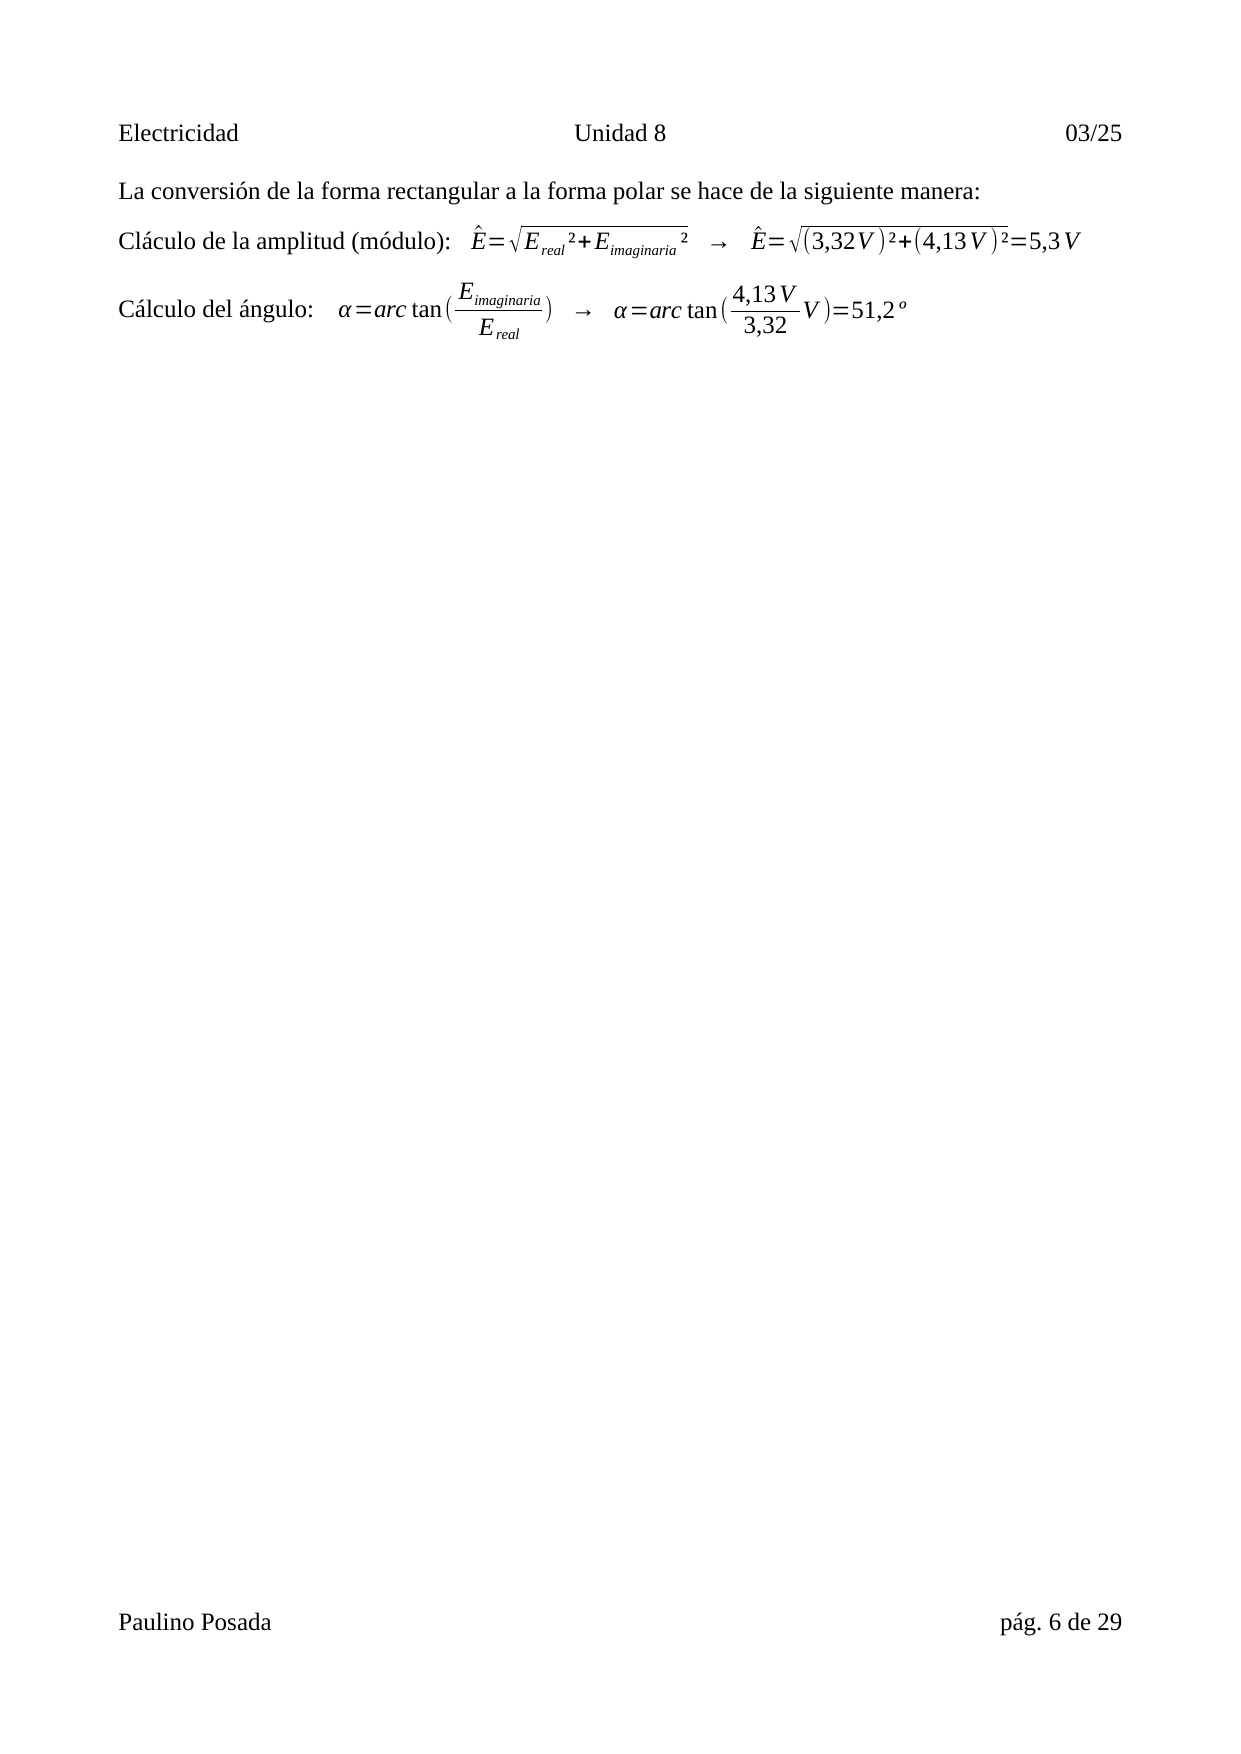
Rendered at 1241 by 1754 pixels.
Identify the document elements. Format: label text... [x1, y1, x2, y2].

text Cláculo de la amplitud (módulo):→ [118, 224, 1122, 258]
text Cálculo del ángulo: → [118, 277, 1122, 344]
text La conversión de la forma rectangular a la forma polar se hace de la siguiente manera: [118, 176, 1122, 205]
